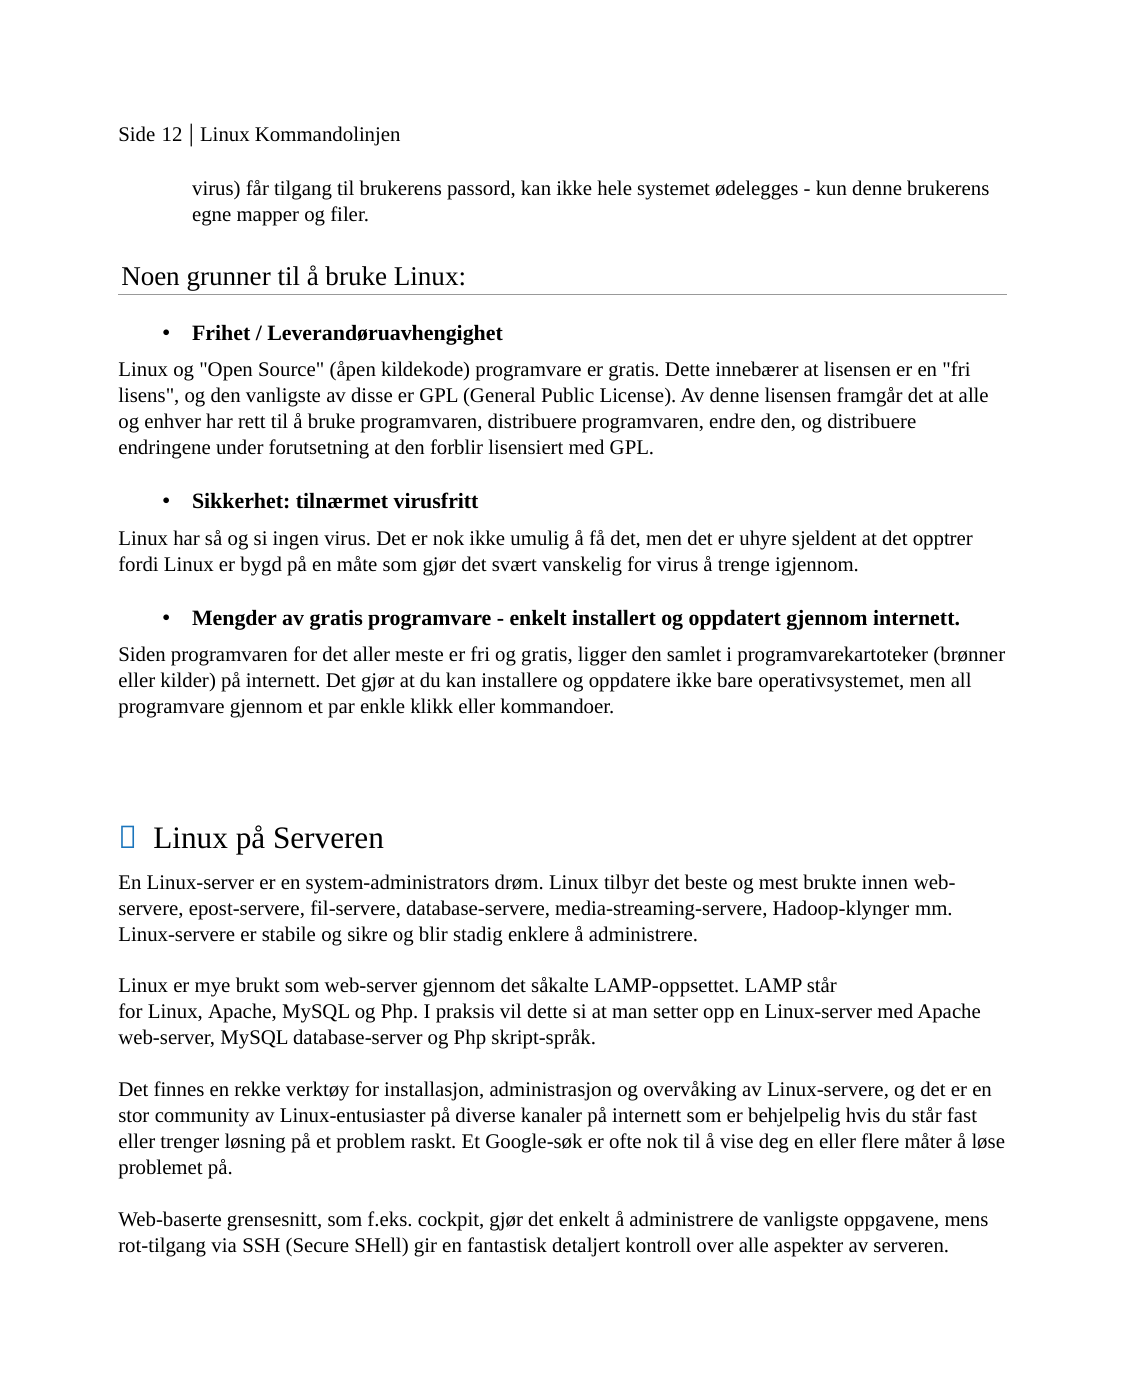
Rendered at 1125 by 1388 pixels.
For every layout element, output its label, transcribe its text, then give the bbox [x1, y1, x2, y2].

text En Linux-server er en system-administrators drøm. Linux tilbyr det beste og mest brukte innen web-servere, epost-servere, fil-servere, database-servere, media-streaming-servere, Hadoop-klynger mm. Linux-servere er stabile og sikre og blir stadig enklere å administrere. Linux er mye brukt som web-server gjennom det såkalte LAMP-oppsettet. LAMP står for Linux, Apache, MySQL og Php. I praksis vil dette si at man setter opp en Linux-server med Apache web-server, MySQL database-server og Php skript-språk. Det finnes en rekke verktøy for installasjon, administrasjon og overvåking av Linux-servere, og det er en stor community av Linux-entusiaster på diverse kanaler på internett som er behjelpelig hvis du står fast eller trenger løsning på et problem raskt. Et Google-søk er ofte nok til å vise deg en eller flere måter å løse problemet på. Web-baserte grensesnitt, som f.eks. cockpit, gjør det enkelt å administrere de vanligste oppgavene, mens rot-tilgang via SSH (Secure SHell) gir en fantastisk detaljert kontroll over alle aspekter av serveren. [118, 869, 1007, 1257]
subtitle Noen grunner til å bruke Linux: [118, 257, 1007, 294]
list virus) får tilgang til brukerens passord, kan ikke hele systemet ødelegges - kun denne brukerens egne mapper og filer. [162, 176, 1007, 226]
subtitle Frihet / Leverandøruavhengighet [162, 319, 1007, 345]
text Linux og "Open Source" (åpen kildekode) programvare er gratis. Dette innebærer at lisensen er en "fri lisens", og den vanligste av disse er GPL (General Public License). Av denne lisensen framgår det at alle og enhver har rett til å bruke programvaren, distribuere programvaren, endre den, og distribuere endringene under forutsetning at den forblir lisensiert med GPL. [118, 357, 1007, 459]
subtitle Mengder av gratis programvare - enkelt installert og oppdatert gjennom internett. [162, 605, 1007, 630]
subtitle  Linux på Serveren [118, 814, 1007, 857]
text Linux har så og si ingen virus. Det er nok ikke umulig å få det, men det er uhyre sjeldent at det opptrer fordi Linux er bygd på en måte som gjør det svært vanskelig for virus å trenge igjennom. [118, 526, 1007, 576]
text Siden programvaren for det aller meste er fri og gratis, ligger den samlet i programvarekartoteker (brønner eller kilder) på internett. Det gjør at du kan installere og oppdatere ikke bare operativsystemet, men all programvare gjennom et par enkle klikk eller kommandoer. [118, 642, 1007, 718]
subtitle Sikkerhet: tilnærmet virusfritt [162, 488, 1007, 513]
